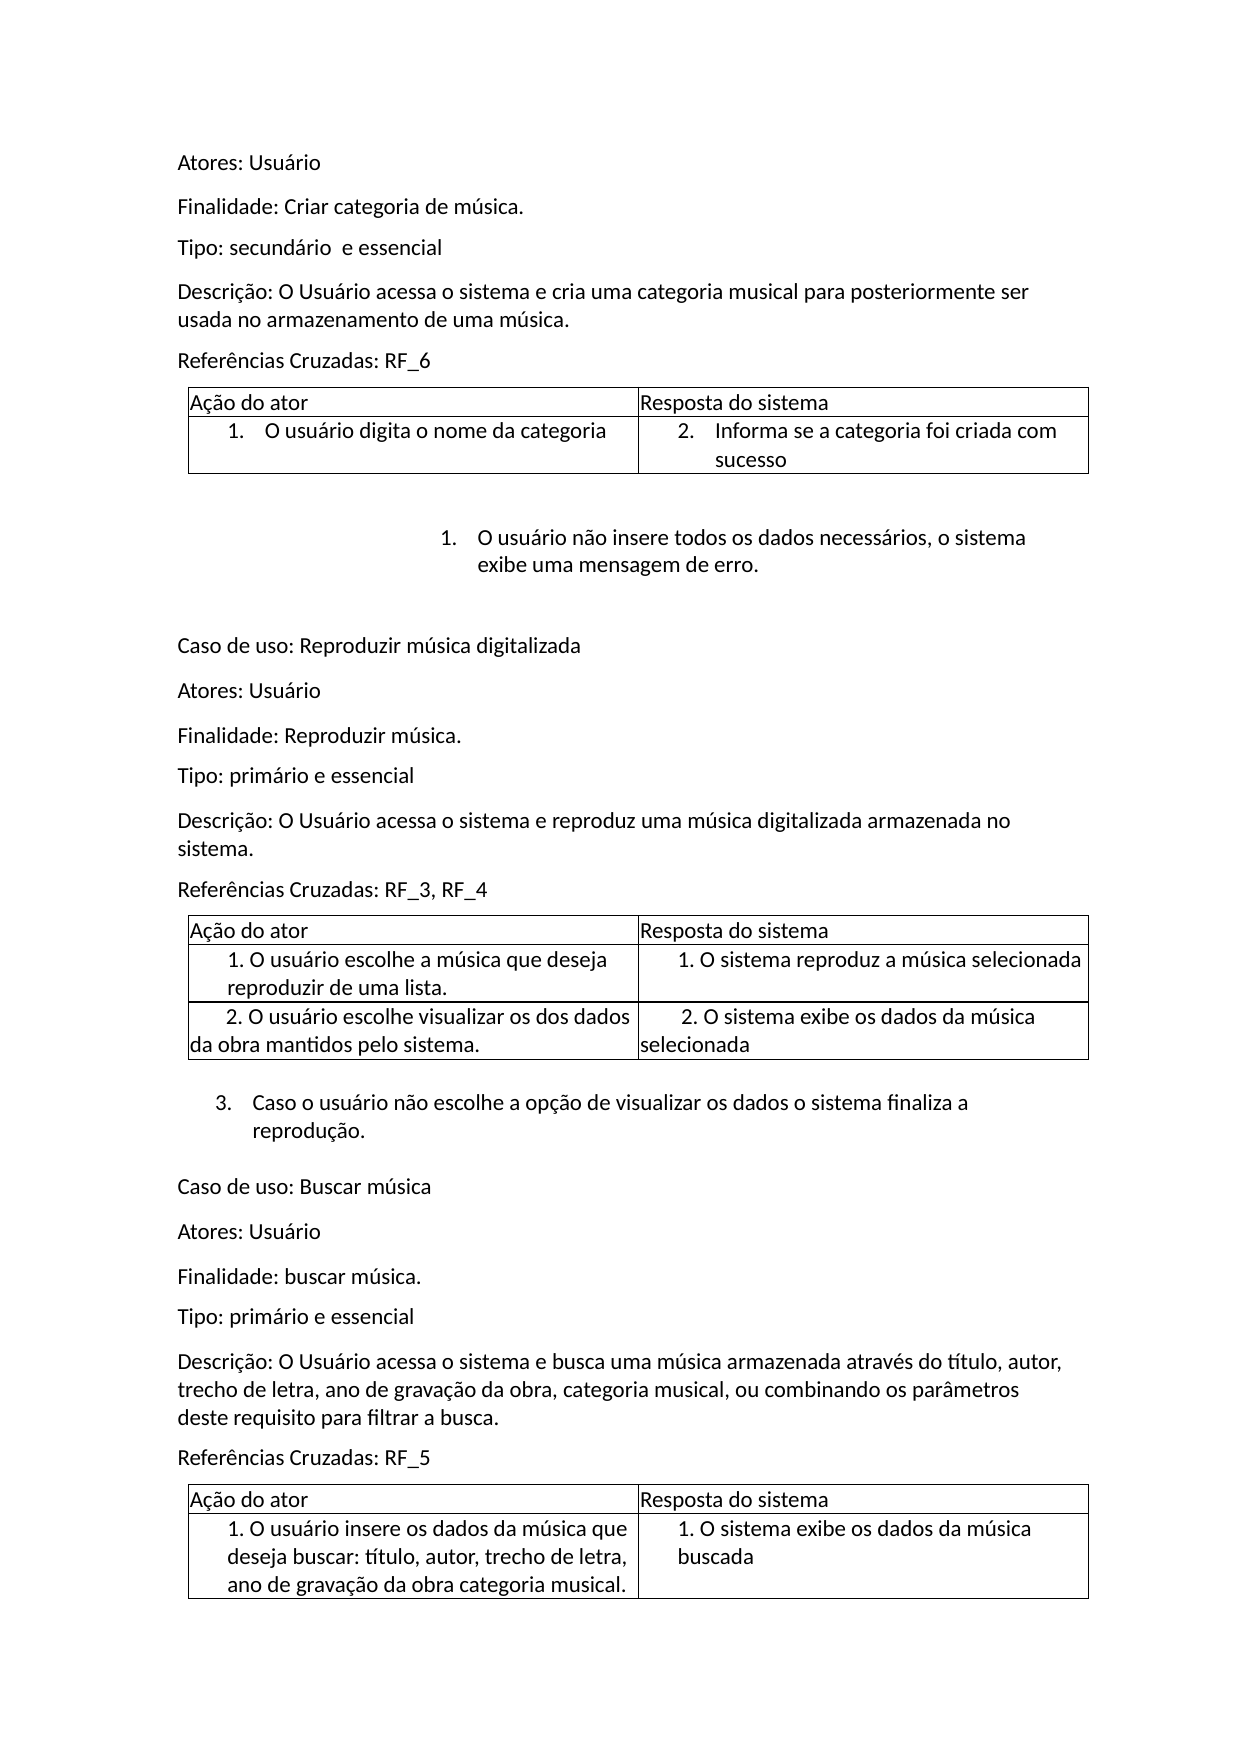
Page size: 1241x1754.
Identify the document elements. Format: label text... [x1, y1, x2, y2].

text Caso de uso: Buscar música [177, 1172, 1063, 1200]
text Descrição: O Usuário acessa o sistema e busca uma música armazenada através do título, autor, trecho de letra, ano de gravação da obra, categoria musical, ou combinando os parâmetros deste requisito para filtrar a busca. [177, 1347, 1063, 1431]
text Tipo: primário e essencial [177, 1302, 1063, 1330]
text Caso de uso: Reproduzir música digitalizada [177, 632, 1063, 660]
text Tipo: primário e essencial [177, 762, 1063, 789]
text Tipo: secundário e essencial [177, 233, 1063, 261]
text Referências Cruzadas: RF_3, RF_4 [177, 875, 1063, 903]
list O usuário não insere todos os dados necessários, o sistema exibe uma mensagem de erro. [440, 523, 1063, 579]
table_cell 2. O sistema exibe os dados da música selecionada [639, 1003, 1088, 1058]
text Atores: Usuário [177, 676, 1063, 704]
text Referências Cruzadas: RF_5 [177, 1443, 1063, 1472]
table_header Ação do ator [189, 388, 638, 416]
table_cell 2. O usuário escolhe visualizar os dos dados da obra mantidos pelo sistema. [189, 1003, 638, 1058]
table_header Resposta do sistema [639, 916, 1088, 944]
text Atores: Usuário [177, 1217, 1063, 1245]
table_header Ação do ator [189, 916, 638, 944]
table_cell 1. O sistema reproduz a música selecionada [639, 945, 1088, 1001]
text Descrição: O Usuário acessa o sistema e cria uma categoria musical para posteriormente ser usada no armazenamento de uma música. [177, 277, 1063, 333]
table_cell 1. O usuário escolhe a música que deseja reproduzir de uma lista. [189, 945, 638, 1001]
text Atores: Usuário [177, 148, 1063, 176]
table_header Resposta do sistema [639, 1485, 1088, 1513]
table_cell O usuário digita o nome da categoria [189, 417, 638, 473]
text Finalidade: buscar música. [177, 1262, 1063, 1290]
text Descrição: O Usuário acessa o sistema e reproduz uma música digitalizada armazenada no sistema. [177, 806, 1063, 862]
text Finalidade: Criar categoria de música. [177, 192, 1063, 220]
table_cell Informa se a categoria foi criada com sucesso [639, 417, 1088, 473]
text Referências Cruzadas: RF_6 [177, 346, 1063, 374]
table_header Resposta do sistema [639, 388, 1088, 416]
text Finalidade: Reproduzir música. [177, 721, 1063, 749]
table_header Ação do ator [189, 1485, 638, 1513]
table_cell 1. O sistema exibe os dados da música buscada [639, 1514, 1088, 1598]
table_cell 1. O usuário insere os dados da música que deseja buscar: título, autor, trecho de letra, ano de gravação da obra categoria musical. [189, 1514, 638, 1598]
list Caso o usuário não escolhe a opção de visualizar os dados o sistema finaliza a reprodução. [215, 1088, 1063, 1144]
